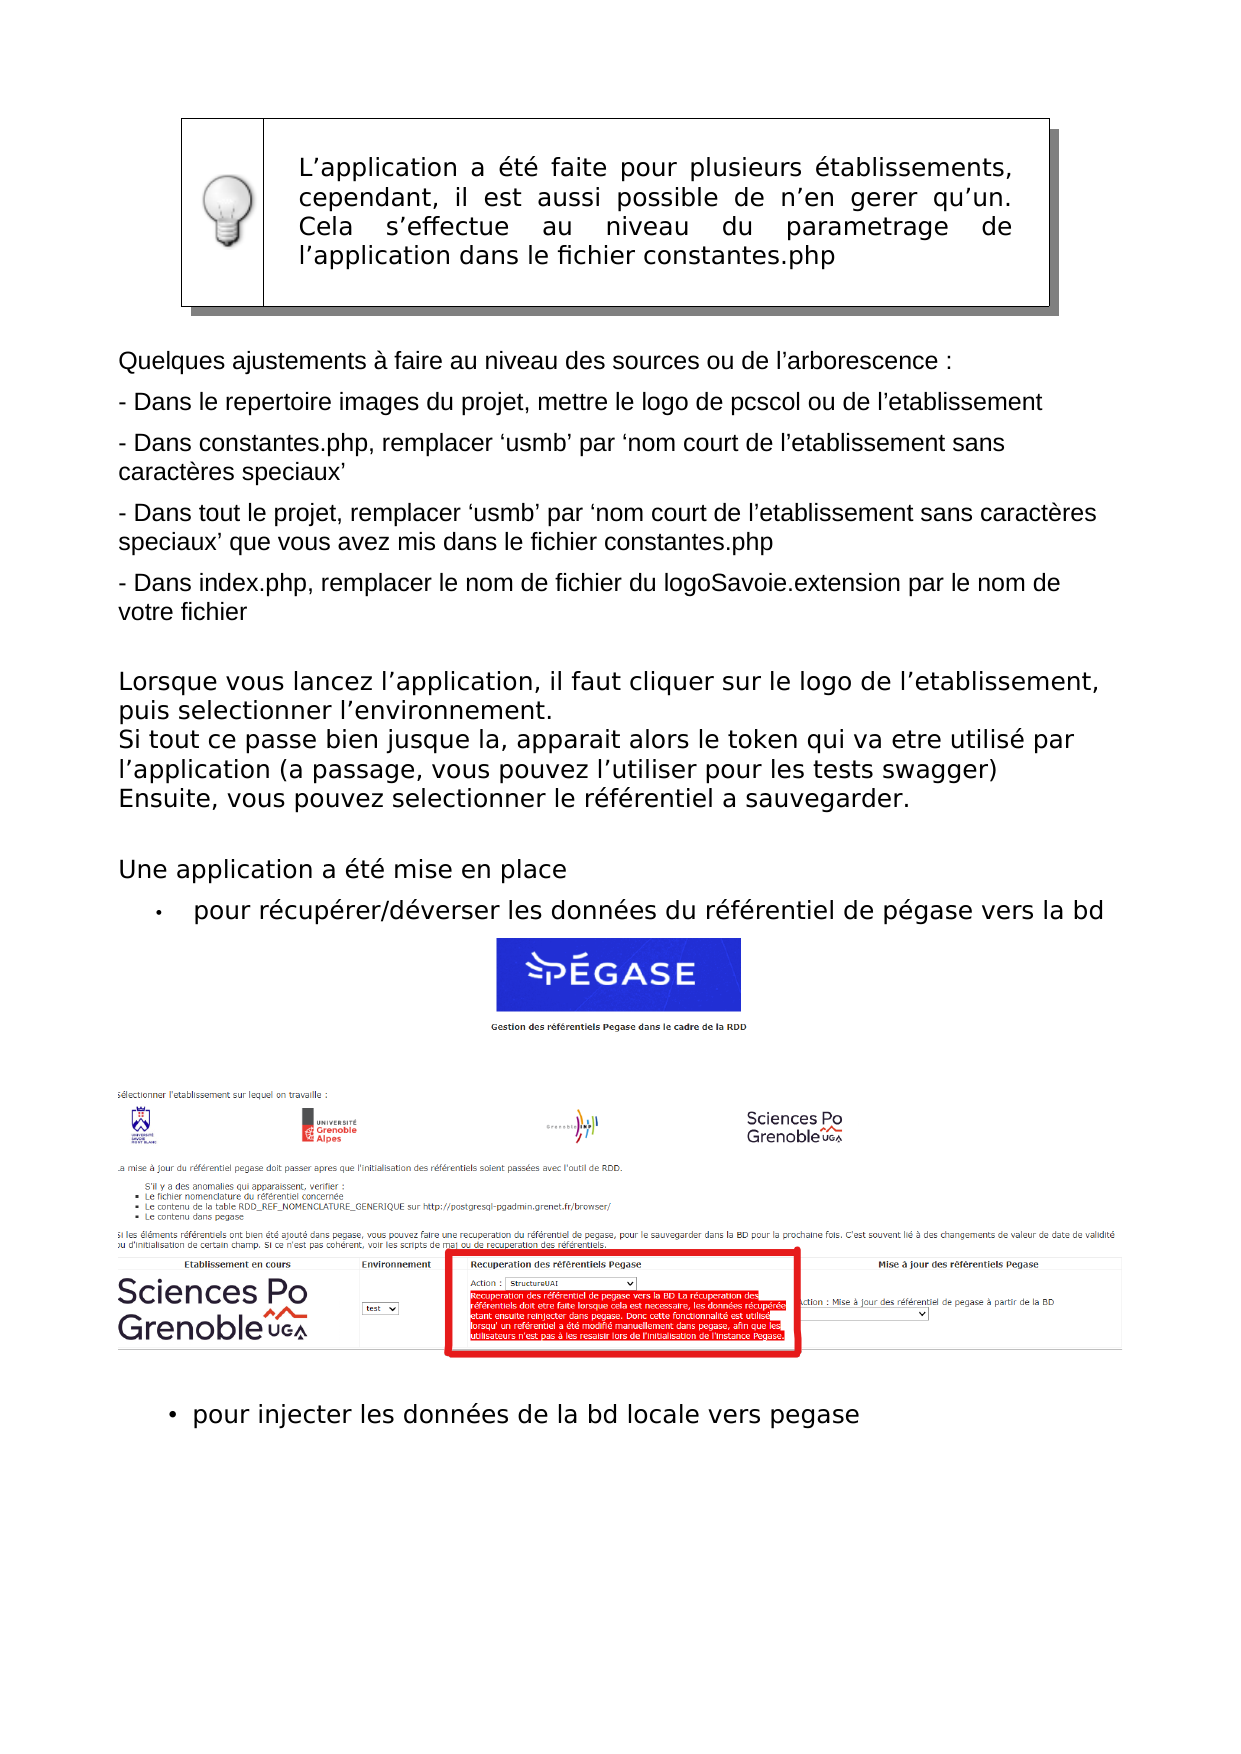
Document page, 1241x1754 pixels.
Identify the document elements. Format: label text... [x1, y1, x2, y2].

text - Dans constantes.php, remplacer ‘usmb’ par ‘nom court de l’etablissement sans caractères speciaux’ [118, 428, 1122, 486]
text - Dans le repertoire images du projet, mettre le logo de pcscol ou de l’etablissement [118, 387, 1122, 416]
text - Dans tout le projet, remplacer ‘usmb’ par ‘nom court de l’etablissement sans caractères speciaux’ que vous avez mis dans le fichier constantes.php [118, 498, 1122, 556]
table_header L’application a été faite pour plusieurs établissements, cependant, il est aussi possible de n’en gerer qu’un. Cela s’effectue au niveau du parametrage de l’application dans le fichier constantes.php [264, 119, 1049, 306]
list pour injecter les données de la bd locale vers pegase [177, 1400, 1122, 1429]
text Quelques ajustements à faire au niveau des sources ou de l’arborescence : [118, 346, 1122, 374]
table_header [182, 119, 263, 306]
text - Dans index.php, remplacer le nom de fichier du logoSavoie.extension par le nom de votre fichier [118, 568, 1122, 626]
text Ensuite, vous pouvez selectionner le référentiel a sauvegarder. [118, 784, 1122, 813]
text Une application a été mise en place [118, 855, 1122, 884]
text Lorsque vous lancez l’application, il faut cliquer sur le logo de l’etablissement, puis selectionner l’environnement. [118, 667, 1122, 726]
picture [118, 938, 1123, 1358]
picture [192, 174, 263, 250]
text Si tout ce passe bien jusque la, apparait alors le token qui va etre utilisé par l’application (a passage, vous pouvez l’utiliser pour les tests swagger) [118, 726, 1122, 784]
list pour récupérer/déverser les données du référentiel de pégase vers la bd [156, 896, 1122, 926]
